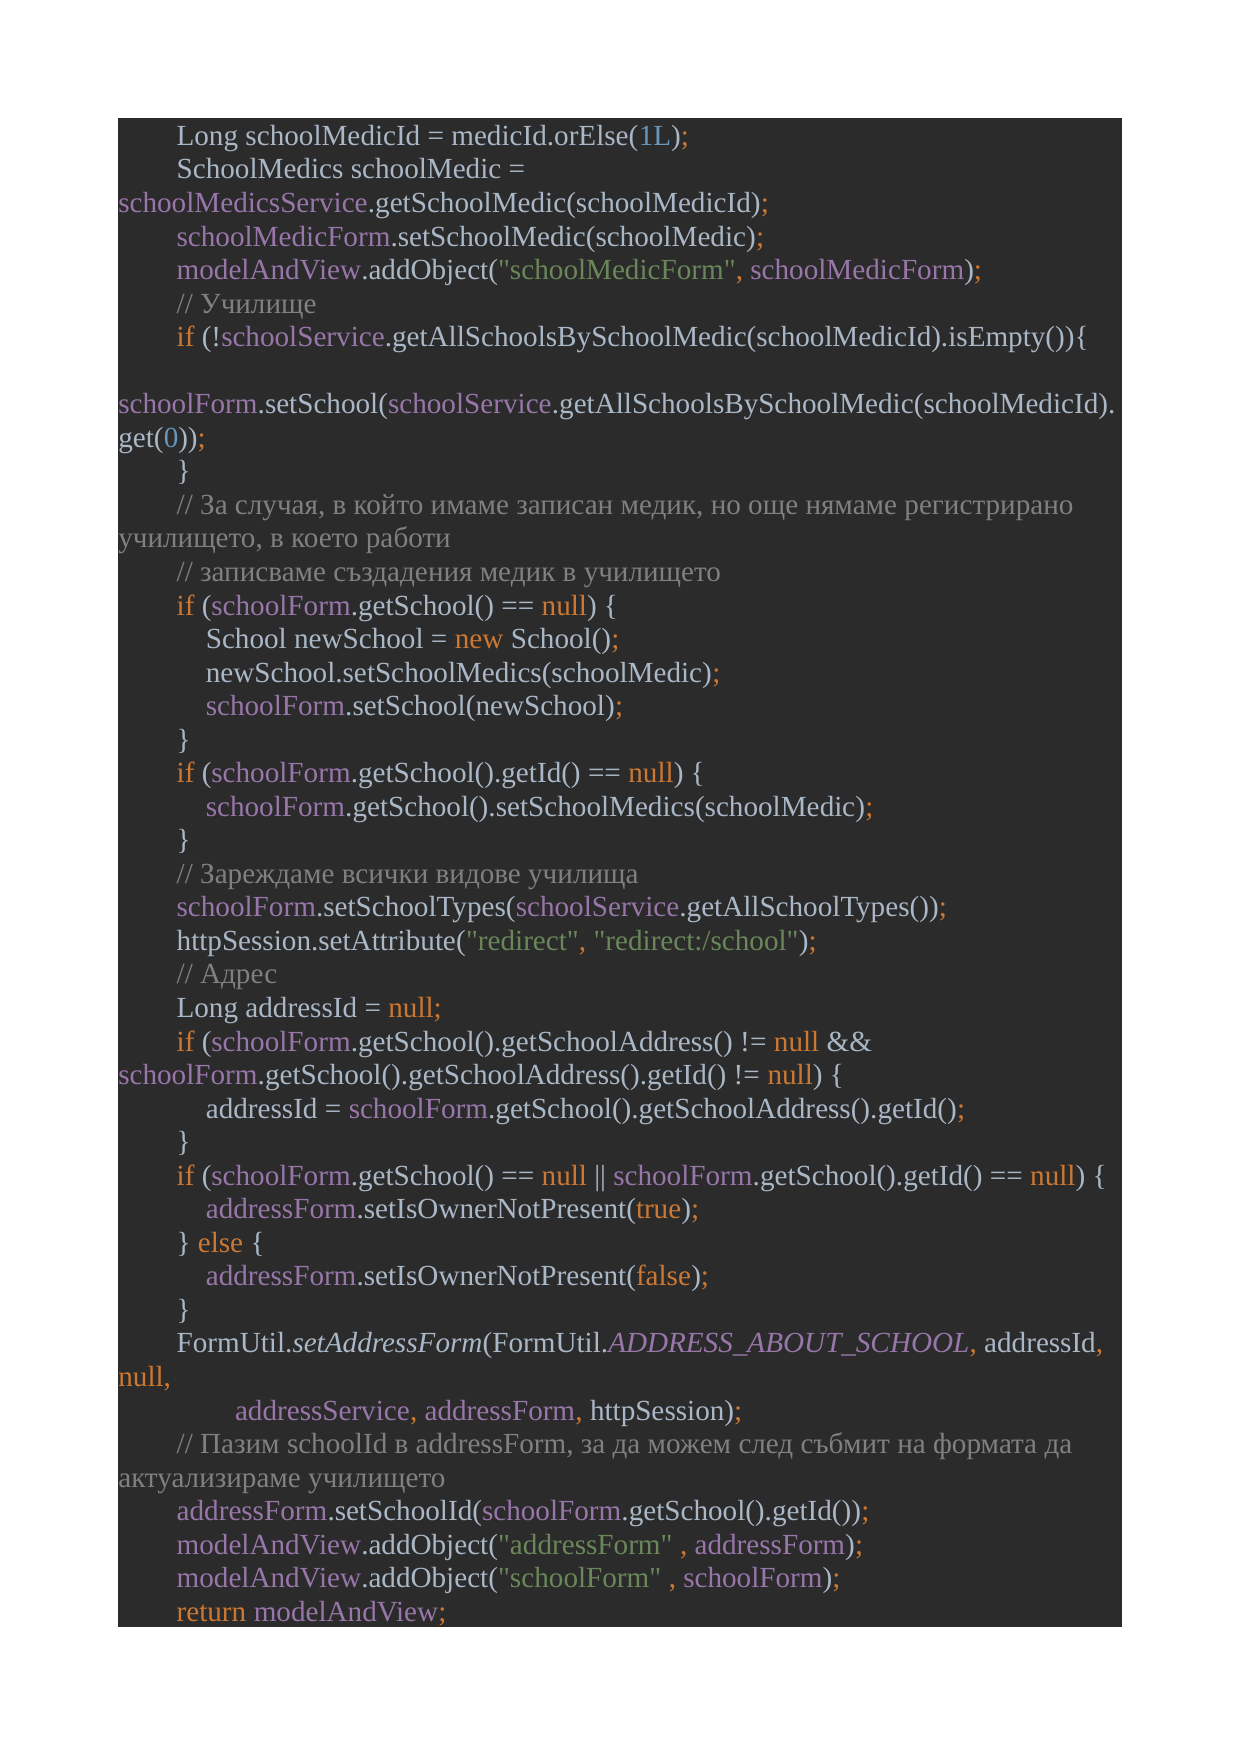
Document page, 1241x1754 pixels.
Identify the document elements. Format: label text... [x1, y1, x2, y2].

text } [118, 822, 1122, 856]
text // За случая, в който имаме записан медик, но още нямаме регистрирано училището, в което работи [118, 487, 1122, 554]
text if (schoolForm.getSchool() == null) { [118, 588, 1122, 621]
text modelAndView.addObject("addressForm" , addressForm); [118, 1527, 1122, 1560]
text addressForm.setIsOwnerNotPresent(true); [118, 1191, 1122, 1225]
text FormUtil.setAddressForm(FormUtil.ADDRESS_ABOUT_SCHOOL, addressId, null, [118, 1326, 1122, 1393]
text Long schoolMedicId = medicId.orElse(1L); [118, 118, 1122, 152]
text addressService, addressForm, httpSession); [118, 1393, 1122, 1426]
text SchoolMedics schoolMedic = schoolMedicsService.getSchoolMedic(schoolMedicId); [118, 152, 1122, 219]
text // записваме създадения медик в училището [118, 554, 1122, 588]
text } else { [118, 1225, 1122, 1258]
text } [118, 1124, 1122, 1158]
text Long addressId = null; [118, 990, 1122, 1024]
text // Училище [118, 286, 1122, 319]
text addressId = schoolForm.getSchool().getSchoolAddress().getId(); [118, 1091, 1122, 1124]
text schoolForm.getSchool().setSchoolMedics(schoolMedic); [118, 789, 1122, 822]
text // Зареждаме всички видове училища [118, 856, 1122, 889]
text addressForm.setIsOwnerNotPresent(false); [118, 1258, 1122, 1292]
text // Пазим schoolId в addressForm, за да можем след събмит на формата да актуализираме училището [118, 1426, 1122, 1493]
text } [118, 1292, 1122, 1326]
text addressForm.setSchoolId(schoolForm.getSchool().getId()); [118, 1493, 1122, 1527]
text if (schoolForm.getSchool().getId() == null) { [118, 755, 1122, 789]
text if (schoolForm.getSchool().getSchoolAddress() != null && schoolForm.getSchool().getSchoolAddress().getId() != null) { [118, 1024, 1122, 1091]
text // Адрес [118, 957, 1122, 990]
text if (schoolForm.getSchool() == null || schoolForm.getSchool().getId() == null) { [118, 1158, 1122, 1191]
text schoolForm.setSchool(schoolService.getAllSchoolsBySchoolMedic(schoolMedicId).get(0)); [118, 353, 1122, 453]
text if (!schoolService.getAllSchoolsBySchoolMedic(schoolMedicId).isEmpty()){ [118, 319, 1122, 353]
text schoolMedicForm.setSchoolMedic(schoolMedic); [118, 219, 1122, 252]
text return modelAndView; [118, 1594, 1122, 1627]
text newSchool.setSchoolMedics(schoolMedic); [118, 655, 1122, 688]
text modelAndView.addObject("schoolMedicForm", schoolMedicForm); [118, 252, 1122, 286]
text schoolForm.setSchool(newSchool); [118, 688, 1122, 722]
text httpSession.setAttribute("redirect", "redirect:/school"); [118, 923, 1122, 957]
text School newSchool = new School(); [118, 621, 1122, 655]
text schoolForm.setSchoolTypes(schoolService.getAllSchoolTypes()); [118, 889, 1122, 923]
text } [118, 453, 1122, 487]
text } [118, 722, 1122, 755]
text modelAndView.addObject("schoolForm" , schoolForm); [118, 1560, 1122, 1594]
